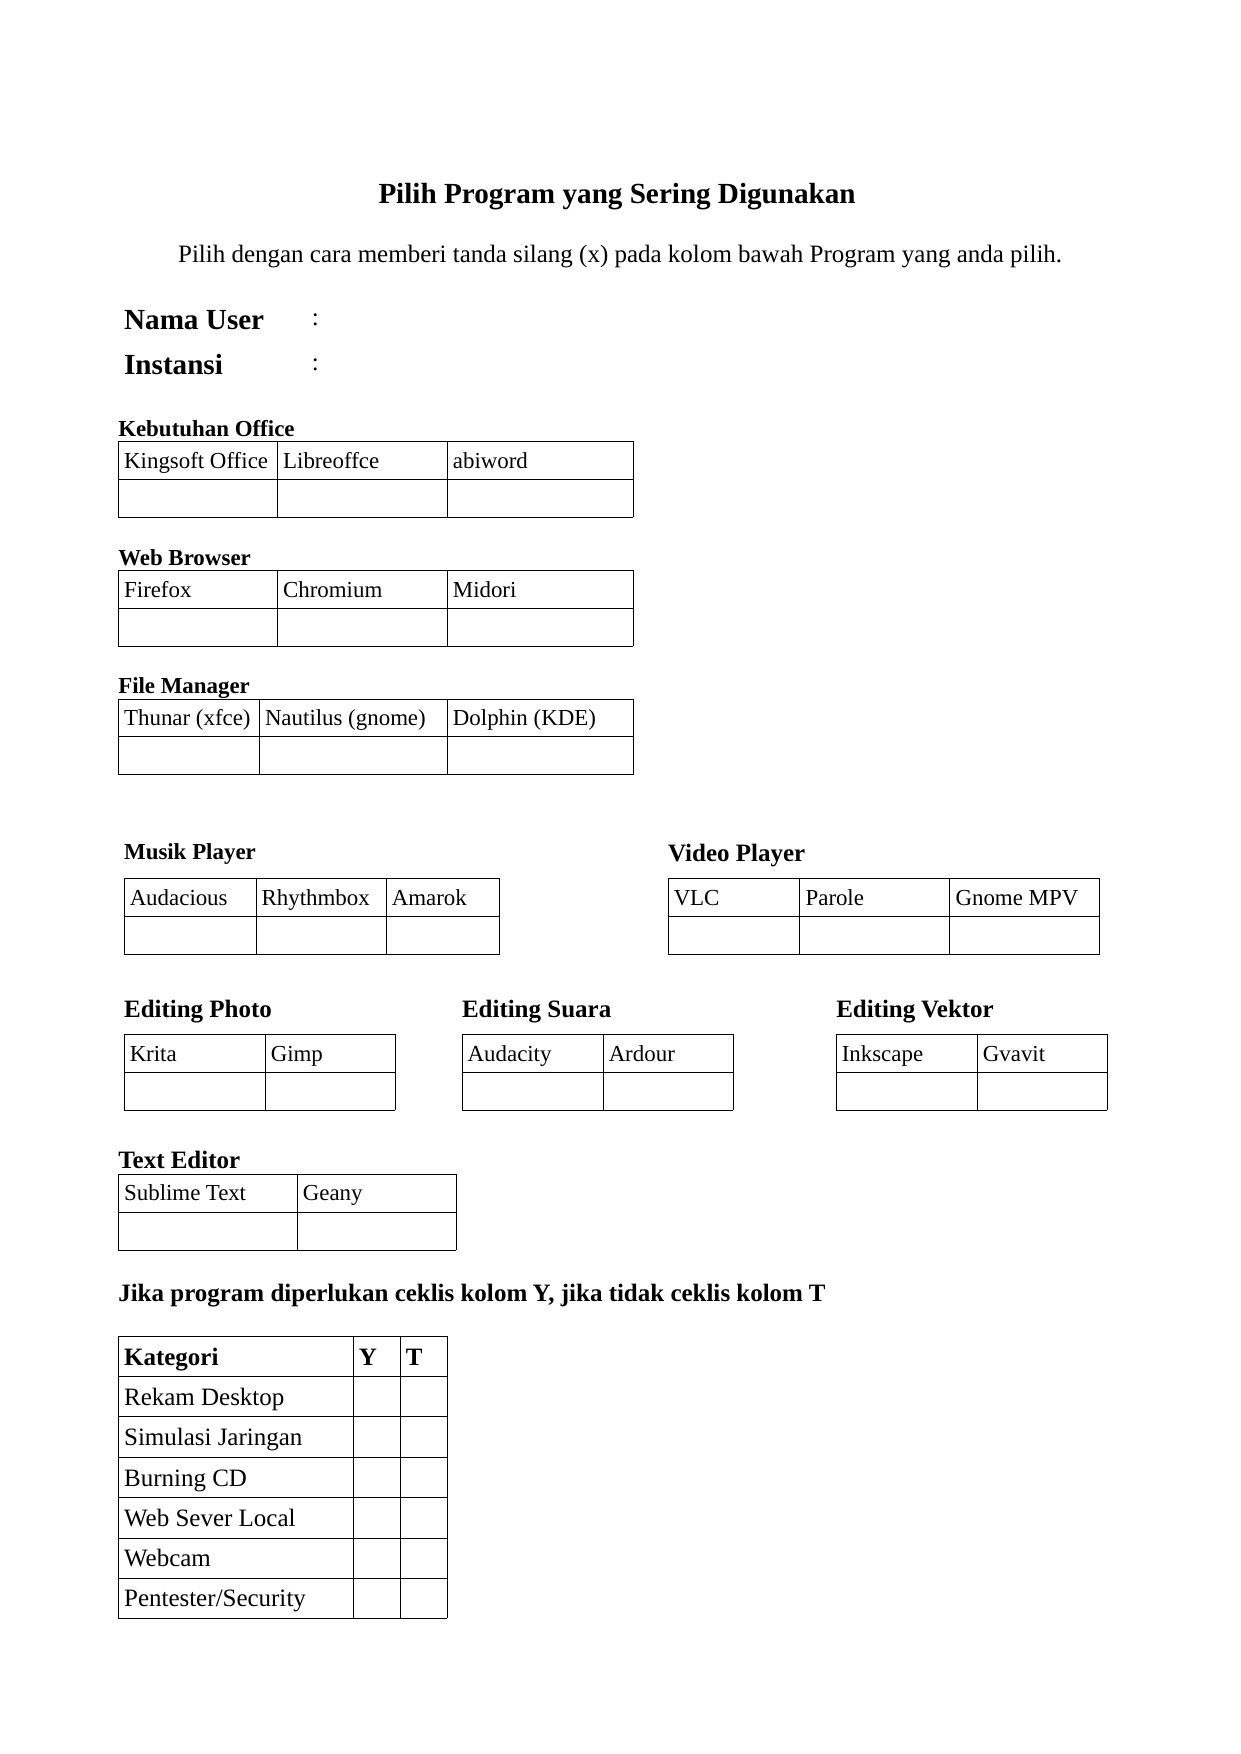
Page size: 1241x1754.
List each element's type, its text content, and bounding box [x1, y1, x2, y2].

table_header Kategori [119, 1337, 353, 1376]
table_header Rhythmbox [257, 879, 386, 916]
table_header T [401, 1337, 447, 1376]
table_header Parole [800, 879, 949, 916]
table_cell [401, 1579, 447, 1618]
table_header Gnome MPV [950, 879, 1099, 916]
table_header Amarok [387, 879, 499, 916]
table_header Nama User [118, 296, 306, 341]
table_cell [463, 1073, 603, 1110]
table_cell [119, 480, 277, 517]
table_header Chromium [278, 571, 447, 608]
table_cell [448, 609, 633, 646]
table_header Ardour [604, 1035, 733, 1072]
table_header Inkscape [837, 1035, 977, 1072]
table_header Firefox [119, 571, 277, 608]
text Web Browser [118, 543, 1122, 570]
table_cell Instansi [118, 341, 306, 386]
table_header Geany [298, 1175, 456, 1212]
table_header : [306, 296, 1122, 341]
table_cell [354, 1417, 400, 1457]
table_header Midori [448, 571, 633, 608]
table_header Y [354, 1337, 400, 1376]
table_cell Simulasi Jaringan [119, 1417, 353, 1457]
table_cell [118, 1029, 456, 1116]
table_header Audacious [125, 879, 256, 916]
table_header Libreoffce [278, 442, 447, 479]
table_cell Pentester/Security [119, 1579, 353, 1618]
table_header Nautilus (gnome) [260, 700, 447, 736]
table_cell [401, 1498, 447, 1537]
table_cell [950, 917, 1099, 954]
table_header Kingsoft Office [119, 442, 277, 479]
table_header Krita [125, 1035, 265, 1072]
table_header Gimp [266, 1035, 395, 1072]
table_cell [401, 1417, 447, 1457]
table_cell [604, 1073, 733, 1110]
table_cell : [306, 341, 1122, 386]
table_cell [837, 1073, 977, 1110]
table_header Editing Vektor [830, 989, 1121, 1029]
table_cell [662, 872, 1121, 960]
table_cell [401, 1377, 447, 1416]
table_cell [830, 1029, 1121, 1116]
text Jika program diperlukan ceklis kolom Y, jika tidak ceklis kolom T [118, 1278, 1122, 1307]
table_cell [448, 737, 633, 774]
table_cell Webcam [119, 1539, 353, 1578]
table_header abiword [448, 442, 633, 479]
table_cell [669, 917, 799, 954]
table_cell [800, 917, 949, 954]
table_header Sublime Text [119, 1175, 297, 1212]
table_cell [401, 1458, 447, 1497]
table_cell [354, 1458, 400, 1497]
table_cell [401, 1539, 447, 1578]
table_cell [260, 737, 447, 774]
table_cell [278, 480, 447, 517]
table_cell [354, 1579, 400, 1618]
table_header Thunar (xfce) [119, 700, 259, 736]
table_cell [298, 1213, 456, 1249]
table_cell [119, 1213, 297, 1249]
text File Manager [118, 672, 1122, 698]
table_cell [125, 917, 256, 954]
table_cell [354, 1498, 400, 1537]
text Kebutuhan Office [118, 415, 1122, 441]
table_cell [456, 1029, 830, 1116]
table_header Dolphin (KDE) [448, 700, 633, 736]
table_cell [119, 609, 277, 646]
table_cell [278, 609, 447, 646]
table_cell [125, 1073, 265, 1110]
table_cell [448, 480, 633, 517]
table_header Editing Photo [118, 989, 456, 1029]
table_cell [257, 917, 386, 954]
table_header VLC [669, 879, 799, 916]
table_header Video Player [662, 832, 1121, 872]
table_cell Burning CD [119, 1458, 353, 1497]
text Pilih Program yang Sering Digunakan [118, 176, 1122, 210]
table_header Editing Suara [456, 989, 830, 1029]
table_cell [354, 1377, 400, 1416]
text Pilih dengan cara memberi tanda silang (x) pada kolom bawah Program yang anda pilih. [118, 239, 1122, 267]
table_cell Rekam Desktop [119, 1377, 353, 1416]
table_header Gvavit [978, 1035, 1107, 1072]
table_header Musik Player [118, 832, 662, 872]
table_cell [387, 917, 499, 954]
table_cell [266, 1073, 395, 1110]
text Text Editor [118, 1145, 1122, 1174]
table_cell [119, 737, 259, 774]
table_cell Web Sever Local [119, 1498, 353, 1537]
table_cell [978, 1073, 1107, 1110]
table_header Audacity [463, 1035, 603, 1072]
table_cell [354, 1539, 400, 1578]
table_cell [118, 872, 662, 960]
